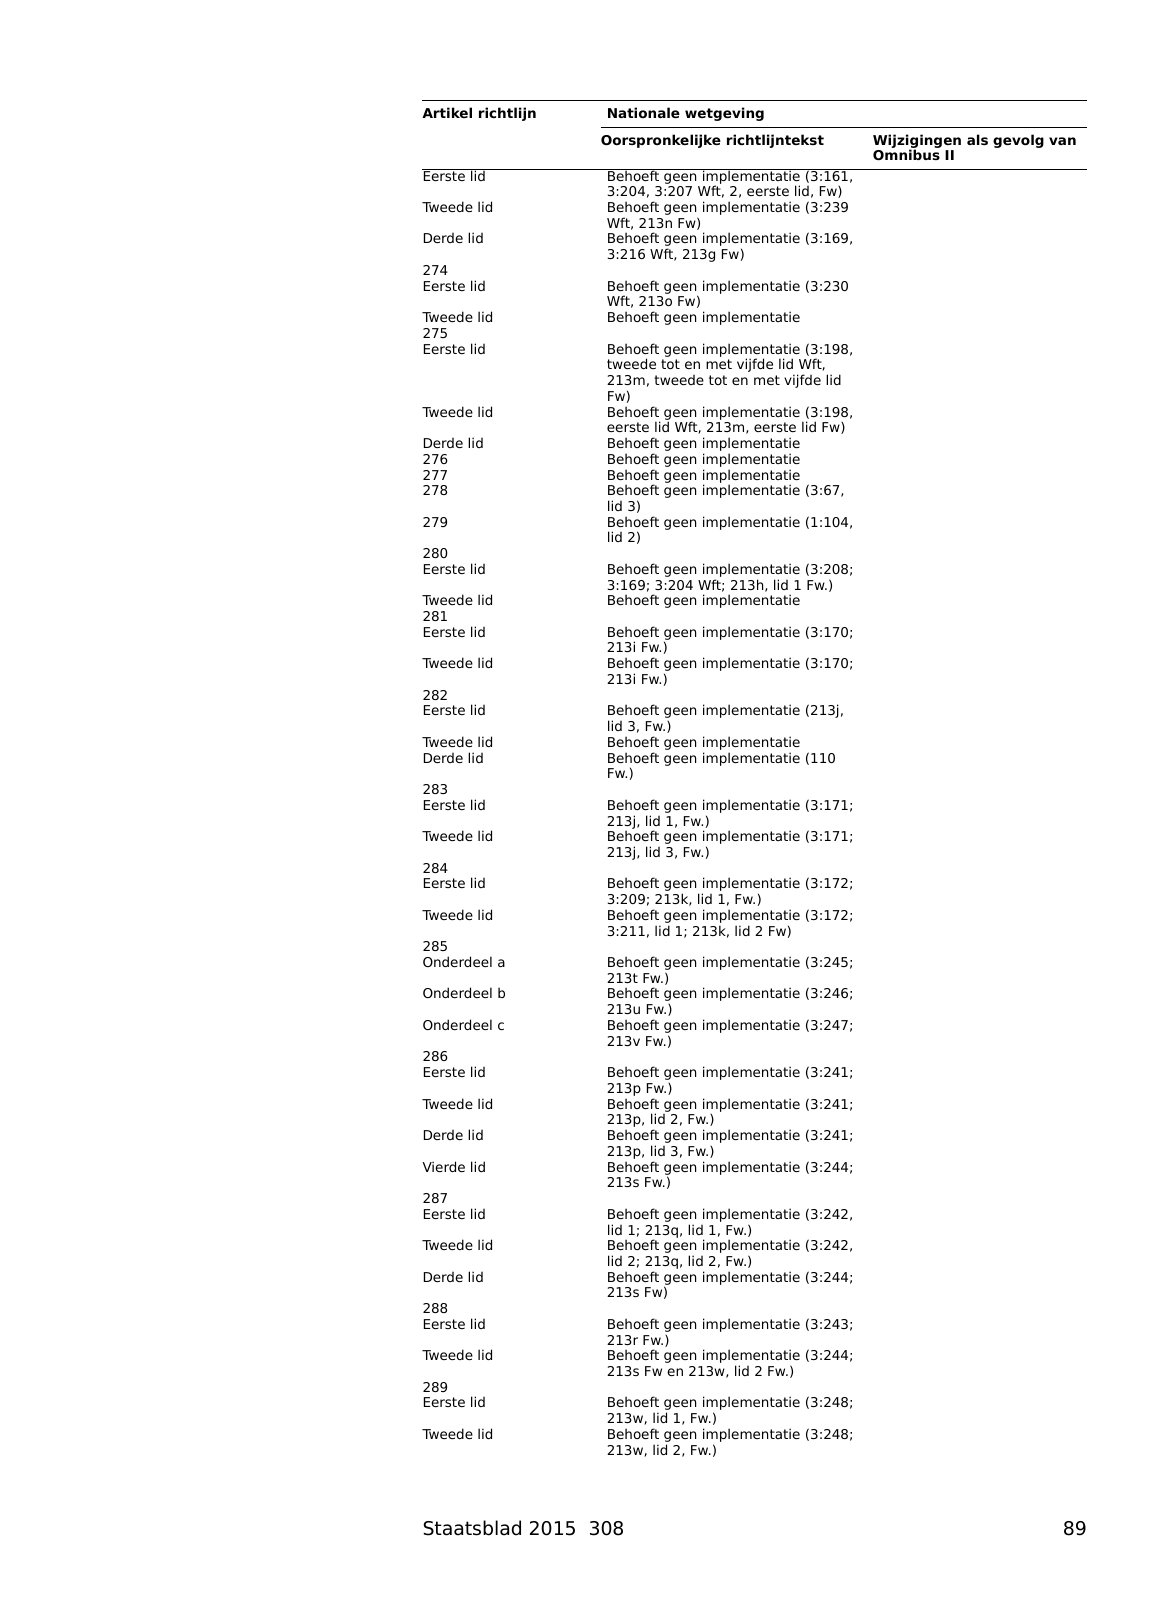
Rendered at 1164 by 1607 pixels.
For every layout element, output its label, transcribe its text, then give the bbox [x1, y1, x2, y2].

table_cell Eerste lid [422, 1395, 601, 1427]
table_cell [867, 1395, 1087, 1427]
table_cell [867, 1049, 1087, 1065]
table_cell 279 [422, 515, 601, 546]
table_cell Onderdeel b [422, 986, 601, 1018]
table_cell 289 [422, 1380, 601, 1395]
table_cell [867, 1301, 1087, 1317]
table_cell Eerste lid [422, 279, 601, 310]
table_cell Behoeft geen implementatie (3:239 Wft, 213n Fw) [601, 200, 867, 231]
table_cell Behoeft geen implementatie (3:208; 3:169; 3:204 Wft; 213h, lid 1 Fw.) [601, 562, 867, 593]
table_cell Eerste lid [422, 1207, 601, 1238]
table_cell Behoeft geen implementatie (3:198, eerste lid Wft, 213m, eerste lid Fw) [601, 404, 867, 436]
table_cell [867, 1427, 1087, 1458]
table_cell [867, 861, 1087, 876]
table_cell Eerste lid [422, 1065, 601, 1096]
table_cell Eerste lid [422, 703, 601, 735]
table_cell [867, 609, 1087, 624]
table_cell Tweede lid [422, 310, 601, 326]
table_cell Behoeft geen implementatie [601, 452, 867, 467]
table_cell [867, 200, 1087, 231]
table_cell Tweede lid [422, 735, 601, 750]
table_cell Behoeft geen implementatie (3:242, lid 2; 213q, lid 2, Fw.) [601, 1238, 867, 1269]
table_cell [867, 483, 1087, 514]
table_cell Derde lid [422, 1270, 601, 1301]
table_cell Behoeft geen implementatie (3:172; 3:211, lid 1; 213k, lid 2 Fw) [601, 908, 867, 939]
table_cell Tweede lid [422, 908, 601, 939]
table_cell [601, 609, 867, 624]
table_cell [867, 170, 1087, 200]
table_header Artikel richtlijn [422, 101, 601, 168]
table_cell Behoeft geen implementatie (3:161, 3:204, 3:207 Wft, 2, eerste lid, Fw) [601, 170, 867, 200]
table_cell 286 [422, 1049, 601, 1065]
table_cell Behoeft geen implementatie (3:244; 213s Fw) [601, 1270, 867, 1301]
table_cell Behoeft geen implementatie (3:242, lid 1; 213q, lid 1, Fw.) [601, 1207, 867, 1238]
table_cell 281 [422, 609, 601, 624]
table_cell [867, 263, 1087, 278]
table_cell Behoeft geen implementatie [601, 467, 867, 483]
table_cell [601, 939, 867, 955]
table_cell [601, 1301, 867, 1317]
table_cell Tweede lid [422, 1348, 601, 1379]
table_cell Behoeft geen implementatie (213j, lid 3, Fw.) [601, 703, 867, 735]
table_cell [867, 656, 1087, 687]
table_cell Behoeft geen implementatie (3:241; 213p Fw.) [601, 1065, 867, 1096]
table_cell [601, 782, 867, 798]
table_cell 280 [422, 546, 601, 562]
table_cell Behoeft geen implementatie (3:241; 213p, lid 2, Fw.) [601, 1096, 867, 1128]
table_cell Behoeft geen implementatie (3:248; 213w, lid 1, Fw.) [601, 1395, 867, 1427]
table_cell [867, 546, 1087, 562]
table_cell Tweede lid [422, 829, 601, 861]
table_cell Behoeft geen implementatie (3:244; 213s Fw.) [601, 1159, 867, 1191]
table_cell Tweede lid [422, 404, 601, 436]
table_cell [601, 1049, 867, 1065]
table_cell [867, 735, 1087, 750]
table_cell 287 [422, 1191, 601, 1207]
table_cell [867, 515, 1087, 546]
table_cell 284 [422, 861, 601, 876]
table_cell Behoeft geen implementatie (3:243; 213r Fw.) [601, 1317, 867, 1348]
table_cell [867, 231, 1087, 263]
table_cell Derde lid [422, 1128, 601, 1159]
table_cell 277 [422, 467, 601, 483]
table_cell 274 [422, 263, 601, 278]
table_cell [867, 1380, 1087, 1395]
table_cell Wijzigingen als gevolg van Omnibus II [867, 128, 1087, 168]
table_cell Oorspronkelijke richtlijntekst [601, 128, 867, 168]
table_cell Behoeft geen implementatie (3:246; 213u Fw.) [601, 986, 867, 1018]
table_cell Tweede lid [422, 200, 601, 231]
table_cell [867, 908, 1087, 939]
table_header Nationale wetgeving [601, 101, 1087, 127]
table_cell [867, 1348, 1087, 1379]
table_cell [867, 625, 1087, 656]
table_cell [601, 688, 867, 703]
table_cell [867, 279, 1087, 310]
table_cell [867, 1207, 1087, 1238]
table_cell [867, 452, 1087, 467]
table_cell Onderdeel c [422, 1018, 601, 1049]
table_cell [601, 1380, 867, 1395]
table_cell [867, 688, 1087, 703]
table_cell [867, 986, 1087, 1018]
table_cell [867, 1159, 1087, 1191]
table_cell 276 [422, 452, 601, 467]
table_cell Eerste lid [422, 876, 601, 908]
table_cell [867, 798, 1087, 829]
table_cell Onderdeel a [422, 955, 601, 986]
table_cell 283 [422, 782, 601, 798]
table_cell Derde lid [422, 750, 601, 782]
table_cell Behoeft geen implementatie (3:170; 213i Fw.) [601, 625, 867, 656]
table_cell 282 [422, 688, 601, 703]
table_cell Behoeft geen implementatie [601, 436, 867, 452]
table_cell Derde lid [422, 436, 601, 452]
table_cell Behoeft geen implementatie [601, 593, 867, 609]
table_cell [867, 341, 1087, 404]
table_cell [867, 782, 1087, 798]
table_cell Behoeft geen implementatie (110 Fw.) [601, 750, 867, 782]
table_cell Eerste lid [422, 798, 601, 829]
table_cell Eerste lid [422, 562, 601, 593]
table_cell Tweede lid [422, 1238, 601, 1269]
table_cell [867, 750, 1087, 782]
table_cell Eerste lid [422, 1317, 601, 1348]
table_cell [867, 310, 1087, 326]
table_cell [867, 1128, 1087, 1159]
table_cell [601, 263, 867, 278]
table_cell [867, 955, 1087, 986]
table_cell [867, 562, 1087, 593]
table_cell [867, 703, 1087, 735]
table_cell Behoeft geen implementatie [601, 735, 867, 750]
table_cell [867, 1270, 1087, 1301]
table_cell Behoeft geen implementatie [601, 310, 867, 326]
table_cell [867, 1238, 1087, 1269]
table_cell Behoeft geen implementatie (3:170; 213i Fw.) [601, 656, 867, 687]
table_cell Behoeft geen implementatie (3:248; 213w, lid 2, Fw.) [601, 1427, 867, 1458]
table_cell 275 [422, 326, 601, 341]
table_cell [867, 1191, 1087, 1207]
table_cell Behoeft geen implementatie (3:171; 213j, lid 1, Fw.) [601, 798, 867, 829]
table_cell [867, 1018, 1087, 1049]
table_cell Behoeft geen implementatie (3:171; 213j, lid 3, Fw.) [601, 829, 867, 861]
table_cell [867, 829, 1087, 861]
table_cell Tweede lid [422, 1096, 601, 1128]
table_cell Eerste lid [422, 625, 601, 656]
table_cell 285 [422, 939, 601, 955]
table_cell 288 [422, 1301, 601, 1317]
table_cell Derde lid [422, 231, 601, 263]
table_cell [867, 1317, 1087, 1348]
table_cell [867, 326, 1087, 341]
table_cell Tweede lid [422, 593, 601, 609]
table_cell Eerste lid [422, 170, 601, 200]
table_cell [867, 876, 1087, 908]
table_cell [867, 467, 1087, 483]
table_cell [867, 593, 1087, 609]
table_cell Tweede lid [422, 1427, 601, 1458]
table_cell [867, 1065, 1087, 1096]
table_cell Behoeft geen implementatie (3:247; 213v Fw.) [601, 1018, 867, 1049]
table_cell Behoeft geen implementatie (3:172; 3:209; 213k, lid 1, Fw.) [601, 876, 867, 908]
table_cell Behoeft geen implementatie (3:67, lid 3) [601, 483, 867, 514]
table_cell Behoeft geen implementatie (3:169, 3:216 Wft, 213g Fw) [601, 231, 867, 263]
table_cell [867, 404, 1087, 436]
table_cell Behoeft geen implementatie (3:198, tweede tot en met vijfde lid Wft, 213m, tweede tot en met vijfde lid Fw) [601, 341, 867, 404]
table_cell Behoeft geen implementatie (3:241; 213p, lid 3, Fw.) [601, 1128, 867, 1159]
table_cell Behoeft geen implementatie (3:230 Wft, 213o Fw) [601, 279, 867, 310]
table_cell [601, 326, 867, 341]
table_cell [867, 1096, 1087, 1128]
table_cell 278 [422, 483, 601, 514]
table_cell [867, 939, 1087, 955]
table_cell Vierde lid [422, 1159, 601, 1191]
table_cell Tweede lid [422, 656, 601, 687]
table_cell Behoeft geen implementatie (3:244; 213s Fw en 213w, lid 2 Fw.) [601, 1348, 867, 1379]
table_cell [601, 861, 867, 876]
table_cell [867, 436, 1087, 452]
table_cell Eerste lid [422, 341, 601, 404]
table_cell [601, 1191, 867, 1207]
table_cell Behoeft geen implementatie (1:104, lid 2) [601, 515, 867, 546]
table_cell [601, 546, 867, 562]
table_cell Behoeft geen implementatie (3:245; 213t Fw.) [601, 955, 867, 986]
